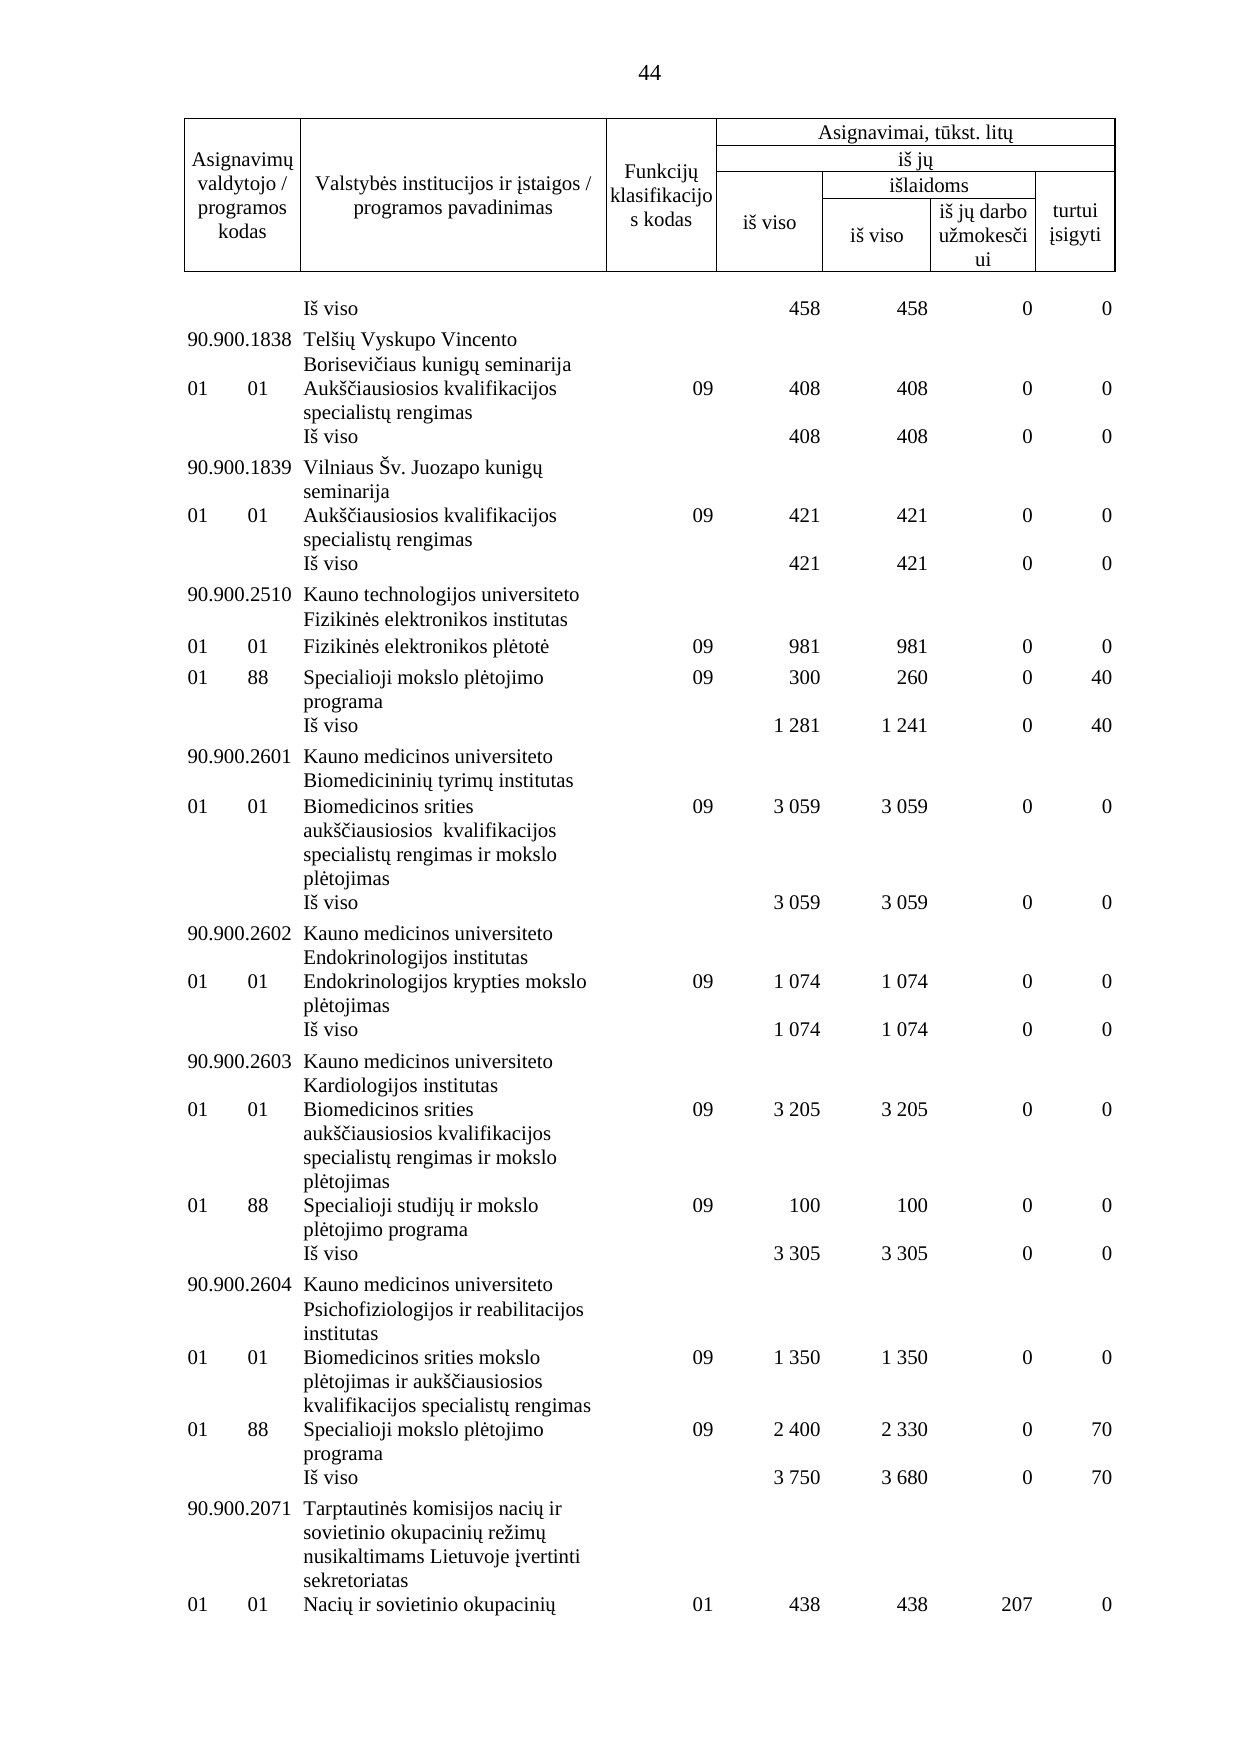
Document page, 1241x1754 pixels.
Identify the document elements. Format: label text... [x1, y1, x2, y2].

table_cell [184, 1018, 244, 1049]
table_cell 458 [823, 296, 931, 327]
table_cell 90.900.2603 [184, 1049, 300, 1097]
table_cell 0 [1035, 890, 1115, 921]
table_cell 458 [716, 296, 823, 327]
table_cell 0 [1035, 1345, 1115, 1417]
table_cell Kauno medicinos universiteto Biomedicininių tyrimų institutas [300, 744, 606, 794]
table_cell 01 [184, 665, 244, 713]
table_cell 100 [823, 1193, 931, 1241]
table_cell [184, 713, 244, 744]
table_cell [606, 328, 716, 376]
table_cell [606, 921, 716, 969]
table_cell 0 [931, 1018, 1035, 1049]
table_cell [931, 328, 1035, 376]
table_cell 09 [606, 503, 716, 551]
table_cell [245, 890, 300, 921]
table_cell 408 [823, 424, 931, 455]
table_cell [184, 890, 244, 921]
table_cell iš jų darbo užmokesčiui [931, 199, 1035, 271]
table_cell 0 [1035, 1241, 1115, 1272]
table_cell 09 [606, 376, 716, 424]
table_cell [184, 1465, 244, 1496]
table_cell 0 [931, 1345, 1035, 1417]
table_header Funkcijų klasifikacijos kodas [607, 119, 716, 271]
table_cell [245, 1018, 300, 1049]
table_cell 70 [1035, 1417, 1115, 1465]
table_cell 421 [823, 503, 931, 551]
table_cell 01 [184, 1097, 244, 1193]
table_cell [245, 1241, 300, 1272]
table_cell 0 [931, 503, 1035, 551]
table_header Asignavimų valdytojo / programos kodas [185, 119, 300, 271]
table_cell 3 305 [716, 1241, 823, 1272]
table_cell 0 [1035, 1097, 1115, 1193]
table_cell [1035, 744, 1115, 794]
table_cell Iš viso [300, 1465, 606, 1496]
table_cell 0 [1035, 634, 1115, 665]
table_cell 90.900.2510 [184, 583, 300, 633]
table_cell 0 [931, 969, 1035, 1017]
table_cell 01 [245, 503, 300, 551]
table_cell Iš viso [300, 424, 606, 455]
table_cell 2 400 [716, 1417, 823, 1465]
table_cell 0 [931, 296, 1035, 327]
table_cell [823, 583, 931, 633]
table_cell 0 [1035, 1018, 1115, 1049]
table_cell [1035, 583, 1115, 633]
table_cell 3 059 [823, 890, 931, 921]
table_cell 01 [245, 1593, 300, 1636]
table_cell [245, 424, 300, 455]
table_cell 2 330 [823, 1417, 931, 1465]
table_cell Vilniaus Šv. Juozapo kunigų seminarija [300, 455, 606, 503]
table_cell [716, 328, 823, 376]
table_cell 0 [1035, 1193, 1115, 1241]
table_cell [1035, 1496, 1115, 1592]
table_cell 88 [245, 665, 300, 713]
table_cell 01 [245, 1097, 300, 1193]
table_cell Kauno technologijos universiteto Fizikinės elektronikos institutas [300, 583, 606, 633]
table_cell 0 [1035, 503, 1115, 551]
table_cell [931, 455, 1035, 503]
table_cell 0 [931, 890, 1035, 921]
table_cell 300 [716, 665, 823, 713]
table_cell 90.900.1839 [184, 455, 300, 503]
table_cell [931, 1496, 1035, 1592]
table_cell 421 [823, 551, 931, 582]
table_cell 1 350 [716, 1345, 823, 1417]
table_cell Specialioji mokslo plėtojimo programa [300, 1417, 606, 1465]
table_cell 981 [823, 634, 931, 665]
table_cell Iš viso [300, 1241, 606, 1272]
table_cell 88 [245, 1417, 300, 1465]
table_cell 3 059 [716, 794, 823, 890]
table_cell Aukščiausiosios kvalifikacijos specialistų rengimas [300, 503, 606, 551]
table_cell Tarptautinės komisijos nacių ir sovietinio okupacinių režimų nusikaltimams Lietuvoje įvertinti sekretoriatas [300, 1496, 606, 1592]
table_cell 0 [931, 424, 1035, 455]
table_cell [606, 744, 716, 794]
table_cell Nacių ir sovietinio okupacinių [300, 1593, 606, 1636]
table_cell 0 [1035, 794, 1115, 890]
table_cell 438 [716, 1593, 823, 1636]
table_cell [716, 1496, 823, 1592]
table_cell Iš viso [300, 551, 606, 582]
table_cell [606, 296, 716, 327]
table_cell 0 [1035, 969, 1115, 1017]
table_cell 0 [931, 1193, 1035, 1241]
table_cell 90.900.2071 [184, 1496, 300, 1592]
table_cell [245, 296, 300, 327]
table_cell [606, 1496, 716, 1592]
table_cell iš viso [717, 172, 822, 271]
table_header Asignavimai, tūkst. litų [717, 119, 1114, 145]
table_cell 0 [931, 634, 1035, 665]
table_cell Iš viso [300, 713, 606, 744]
table_cell 40 [1035, 713, 1115, 744]
table_cell [716, 921, 823, 969]
table_cell 0 [931, 665, 1035, 713]
table_cell 1 074 [823, 969, 931, 1017]
table_cell 3 059 [716, 890, 823, 921]
table_cell 0 [1035, 551, 1115, 582]
table_cell 01 [245, 634, 300, 665]
table_cell Iš viso [300, 1018, 606, 1049]
table_cell 09 [606, 794, 716, 890]
table_cell 0 [931, 551, 1035, 582]
table_cell 01 [184, 1593, 244, 1636]
table_cell 0 [931, 1417, 1035, 1465]
table_cell 438 [823, 1593, 931, 1636]
table_cell [606, 1241, 716, 1272]
table_cell [931, 583, 1035, 633]
table_cell 408 [823, 376, 931, 424]
table_cell 0 [1035, 296, 1115, 327]
table_cell 90.900.2601 [184, 744, 300, 794]
table_cell 01 [184, 376, 244, 424]
table_cell Biomedicinos srities aukščiausiosios kvalifikacijos specialistų rengimas ir mokslo plėtojimas [300, 794, 606, 890]
table_cell [245, 551, 300, 582]
table_cell [716, 744, 823, 794]
table_cell 0 [931, 713, 1035, 744]
table_cell [823, 455, 931, 503]
table_cell 0 [1035, 424, 1115, 455]
table_cell 421 [716, 551, 823, 582]
table_cell iš viso [823, 199, 930, 271]
table_cell [931, 744, 1035, 794]
table_cell Iš viso [300, 296, 606, 327]
table_cell [716, 1049, 823, 1097]
table_cell 09 [606, 1345, 716, 1417]
table_cell 0 [931, 376, 1035, 424]
table_cell [606, 424, 716, 455]
table_cell 09 [606, 665, 716, 713]
table_cell 981 [716, 634, 823, 665]
table_cell [1035, 455, 1115, 503]
table_cell [1035, 921, 1115, 969]
table_cell [716, 455, 823, 503]
table_cell [606, 583, 716, 633]
table_cell 3 750 [716, 1465, 823, 1496]
table_cell 0 [931, 794, 1035, 890]
table_cell 01 [184, 634, 244, 665]
table_cell [823, 1496, 931, 1592]
table_cell [716, 583, 823, 633]
table_cell 01 [245, 794, 300, 890]
table_cell 90.900.1838 [184, 328, 300, 376]
table_cell 0 [1035, 376, 1115, 424]
table_cell [245, 1465, 300, 1496]
table_cell 0 [931, 1097, 1035, 1193]
table_cell 207 [931, 1593, 1035, 1636]
table_cell išlaidoms [823, 172, 1035, 198]
table_cell 1 281 [716, 713, 823, 744]
table_cell Fizikinės elektronikos plėtotė [300, 634, 606, 665]
table_cell [606, 455, 716, 503]
table_cell Kauno medicinos universiteto Psichofiziologijos ir reabilitacijos institutas [300, 1273, 606, 1344]
table_cell 0 [931, 1465, 1035, 1496]
table_cell 1 074 [823, 1018, 931, 1049]
table_cell Iš viso [300, 890, 606, 921]
table_cell iš jų [717, 146, 1114, 171]
table_cell [184, 272, 1115, 296]
table_cell 01 [606, 1593, 716, 1636]
table_cell 01 [184, 1417, 244, 1465]
table_cell turtui įsigyti [1036, 172, 1114, 271]
table_cell 01 [184, 794, 244, 890]
table_cell 01 [245, 969, 300, 1017]
table_cell 1 074 [716, 1018, 823, 1049]
table_cell 408 [716, 424, 823, 455]
table_cell Specialioji studijų ir mokslo plėtojimo programa [300, 1193, 606, 1241]
table_cell 100 [716, 1193, 823, 1241]
table_cell Biomedicinos srities mokslo plėtojimas ir aukščiausiosios kvalifikacijos specialistų rengimas [300, 1345, 606, 1417]
table_cell 01 [184, 503, 244, 551]
table_cell [1035, 328, 1115, 376]
table_cell [823, 1273, 931, 1344]
table_cell Endokrinologijos krypties mokslo plėtojimas [300, 969, 606, 1017]
table_cell [823, 1049, 931, 1097]
table_cell [606, 1273, 716, 1344]
table_cell Telšių Vyskupo Vincento Borisevičiaus kunigų seminarija [300, 328, 606, 376]
table_cell [606, 1465, 716, 1496]
table_cell 3 059 [823, 794, 931, 890]
table_cell [823, 328, 931, 376]
table_cell 1 074 [716, 969, 823, 1017]
table_cell Kauno medicinos universiteto Endokrinologijos institutas [300, 921, 606, 969]
table_cell [931, 1049, 1035, 1097]
table_cell 3 205 [823, 1097, 931, 1193]
table_cell 0 [931, 1241, 1035, 1272]
table_cell 421 [716, 503, 823, 551]
table_cell [1035, 1049, 1115, 1097]
table_cell 3 305 [823, 1241, 931, 1272]
table_cell 01 [184, 1345, 244, 1417]
table_cell 09 [606, 1417, 716, 1465]
table_cell [606, 551, 716, 582]
table_cell [931, 921, 1035, 969]
table_cell 70 [1035, 1465, 1115, 1496]
table_cell [606, 1018, 716, 1049]
table_cell [823, 744, 931, 794]
table_cell 90.900.2602 [184, 921, 300, 969]
table_cell Biomedicinos srities aukščiausiosios kvalifikacijos specialistų rengimas ir mokslo plėtojimas [300, 1097, 606, 1193]
table_cell 01 [245, 1345, 300, 1417]
table_cell 09 [606, 1097, 716, 1193]
table_cell [716, 1273, 823, 1344]
table_cell [245, 713, 300, 744]
table_cell 88 [245, 1193, 300, 1241]
table_cell [606, 1049, 716, 1097]
table_cell [931, 1273, 1035, 1344]
table_cell Specialioji mokslo plėtojimo programa [300, 665, 606, 713]
table_cell 09 [606, 1193, 716, 1241]
table_cell 3 680 [823, 1465, 931, 1496]
table_cell 09 [606, 969, 716, 1017]
table_cell 01 [184, 969, 244, 1017]
table_cell 408 [716, 376, 823, 424]
table_cell 1 241 [823, 713, 931, 744]
table_cell 0 [1035, 1593, 1115, 1636]
table_cell [184, 424, 244, 455]
table_cell [1035, 1273, 1115, 1344]
table_cell [184, 296, 244, 327]
table_cell 260 [823, 665, 931, 713]
table_cell 40 [1035, 665, 1115, 713]
table_header Valstybės institucijos ir įstaigos / programos pavadinimas [301, 119, 606, 271]
table_cell Aukščiausiosios kvalifikacijos specialistų rengimas [300, 376, 606, 424]
table_cell [606, 713, 716, 744]
table_cell 1 350 [823, 1345, 931, 1417]
table_cell 01 [245, 376, 300, 424]
table_cell [823, 921, 931, 969]
table_cell 09 [606, 634, 716, 665]
table_cell 90.900.2604 [184, 1273, 300, 1344]
table_cell [606, 890, 716, 921]
table_cell Kauno medicinos universiteto Kardiologijos institutas [300, 1049, 606, 1097]
table_cell [184, 1241, 244, 1272]
table_cell [184, 551, 244, 582]
table_cell 3 205 [716, 1097, 823, 1193]
table_cell 01 [184, 1193, 244, 1241]
